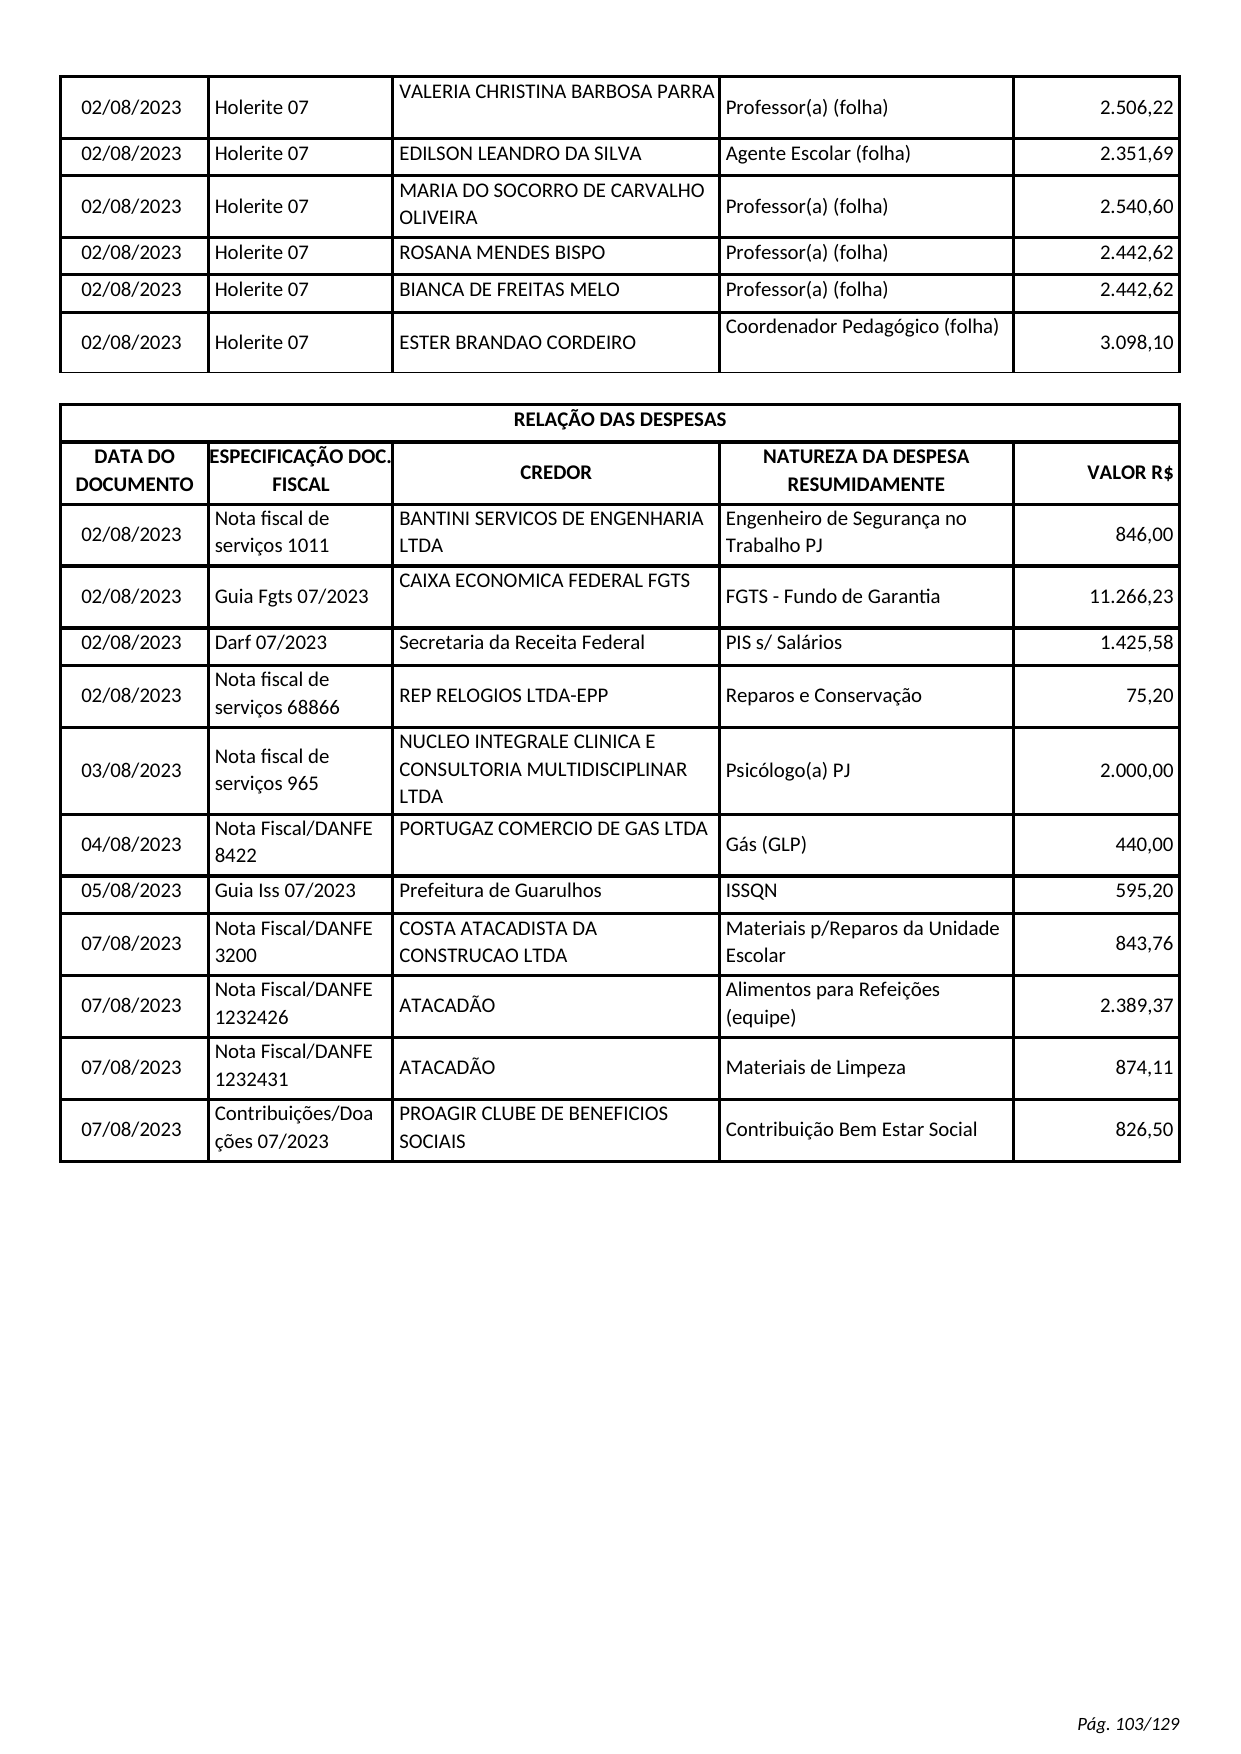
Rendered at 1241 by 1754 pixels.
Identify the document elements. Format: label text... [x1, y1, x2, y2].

table_cell Prefeitura de Guarulhos [394, 878, 718, 912]
table_cell Nota fiscal de serviços 965 [210, 729, 391, 812]
table_cell Guia Fgts 07/2023 [210, 568, 391, 626]
table_cell Holerite 07 [210, 177, 391, 236]
table_cell 02/08/2023 [62, 667, 207, 726]
table_cell Secretaria da Receita Federal [394, 630, 718, 663]
table_cell Holerite 07 [210, 239, 391, 273]
table_cell 02/08/2023 [62, 630, 207, 663]
table_cell Holerite 07 [210, 314, 391, 372]
table_cell MARIA DO SOCORRO DE CARVALHO OLIVEIRA [394, 177, 718, 236]
table_cell EDILSON LEANDRO DA SILVA [394, 140, 718, 174]
table_cell COSTA ATACADISTA DA CONSTRUCAO LTDA [394, 915, 718, 973]
table_cell PROAGIR CLUBE DE BENEFICIOS SOCIAIS [394, 1101, 718, 1159]
table_cell Holerite 07 [210, 276, 391, 311]
table_cell 826,50 [1015, 1101, 1178, 1159]
table_cell ATACADÃO [394, 1039, 718, 1097]
table_cell 02/08/2023 [62, 140, 207, 174]
table_cell 07/08/2023 [62, 915, 207, 973]
table_cell 03/08/2023 [62, 729, 207, 812]
table_cell 02/08/2023 [62, 276, 207, 311]
table_cell Materiais de Limpeza [721, 1039, 1012, 1097]
table_cell 2.351,69 [1015, 140, 1178, 174]
table_cell ESTER BRANDAO CORDEIRO [394, 314, 718, 372]
table_cell Contribuição Bem Estar Social [721, 1101, 1012, 1159]
table_cell 843,76 [1015, 915, 1178, 973]
table_header RELAÇÃO DAS DESPESAS [62, 406, 1178, 440]
table_cell Nota Fiscal/DANFE 3200 [210, 915, 391, 973]
table_cell 11.266,23 [1015, 568, 1178, 626]
table_cell VALERIA CHRISTINA BARBOSA PARRA [394, 78, 718, 137]
table_cell 2.000,00 [1015, 729, 1178, 812]
table_cell Darf 07/2023 [210, 630, 391, 663]
table_cell BANTINI SERVICOS DE ENGENHARIA LTDA [394, 506, 718, 564]
table_cell 02/08/2023 [62, 78, 207, 137]
table_cell 2.442,62 [1015, 239, 1178, 273]
table_cell PIS s/ Salários [721, 630, 1012, 663]
table_cell Coordenador Pedagógico (folha) [721, 314, 1012, 372]
table_cell FGTS - Fundo de Garantia [721, 568, 1012, 626]
table_cell CAIXA ECONOMICA FEDERAL FGTS [394, 568, 718, 626]
table_cell 846,00 [1015, 506, 1178, 564]
table_cell 02/08/2023 [62, 177, 207, 236]
table_cell 595,20 [1015, 878, 1178, 912]
table_cell Nota fiscal de serviços 1011 [210, 506, 391, 564]
table_cell Gás (GLP) [721, 816, 1012, 874]
table_cell 2.506,22 [1015, 78, 1178, 137]
table_cell CREDOR [394, 444, 718, 502]
table_cell 2.442,62 [1015, 276, 1178, 311]
table_cell NUCLEO INTEGRALE CLINICA E CONSULTORIA MULTIDISCIPLINAR LTDA [394, 729, 718, 812]
table_cell ISSQN [721, 878, 1012, 912]
table_cell ROSANA MENDES BISPO [394, 239, 718, 273]
table_cell 02/08/2023 [62, 314, 207, 372]
table_cell 04/08/2023 [62, 816, 207, 874]
table_cell Materiais p/Reparos da Unidade Escolar [721, 915, 1012, 973]
table_cell DATA DO DOCUMENTO [62, 444, 207, 502]
table_cell Professor(a) (folha) [721, 276, 1012, 311]
table_cell 07/08/2023 [62, 977, 207, 1036]
table_cell Agente Escolar (folha) [721, 140, 1012, 174]
table_cell Professor(a) (folha) [721, 78, 1012, 137]
table_cell 3.098,10 [1015, 314, 1178, 372]
table_cell BIANCA DE FREITAS MELO [394, 276, 718, 311]
table_cell 02/08/2023 [62, 239, 207, 273]
table_cell Reparos e Conservação [721, 667, 1012, 726]
table_cell 874,11 [1015, 1039, 1178, 1097]
table_cell Psicólogo(a) PJ [721, 729, 1012, 812]
table_cell 05/08/2023 [62, 878, 207, 912]
table_cell PORTUGAZ COMERCIO DE GAS LTDA [394, 816, 718, 874]
table_cell 02/08/2023 [62, 506, 207, 564]
table_cell 07/08/2023 [62, 1039, 207, 1097]
table_cell 75,20 [1015, 667, 1178, 726]
table_cell Contribuições/Doa ções 07/2023 [210, 1101, 391, 1159]
table_cell Guia Iss 07/2023 [210, 878, 391, 912]
table_cell Holerite 07 [210, 78, 391, 137]
table_cell 2.389,37 [1015, 977, 1178, 1036]
table_cell Nota Fiscal/DANFE 8422 [210, 816, 391, 874]
table_cell 02/08/2023 [62, 568, 207, 626]
table_cell Professor(a) (folha) [721, 177, 1012, 236]
table_cell Nota Fiscal/DANFE 1232431 [210, 1039, 391, 1097]
table_cell Nota Fiscal/DANFE 1232426 [210, 977, 391, 1036]
table_cell 07/08/2023 [62, 1101, 207, 1159]
table_cell Nota fiscal de serviços 68866 [210, 667, 391, 726]
table_cell VALOR R$ [1015, 444, 1178, 502]
table_cell Professor(a) (folha) [721, 239, 1012, 273]
table_cell 1.425,58 [1015, 630, 1178, 663]
table_cell Engenheiro de Segurança no Trabalho PJ [721, 506, 1012, 564]
table_cell NATUREZA DA DESPESA RESUMIDAMENTE [721, 444, 1012, 502]
table_cell 2.540,60 [1015, 177, 1178, 236]
table_cell ESPECIFICAÇÃO DOC. FISCAL [210, 444, 391, 502]
table_cell Holerite 07 [210, 140, 391, 174]
table_cell 440,00 [1015, 816, 1178, 874]
table_cell REP RELOGIOS LTDA-EPP [394, 667, 718, 726]
table_cell Alimentos para Refeições (equipe) [721, 977, 1012, 1036]
table_cell ATACADÃO [394, 977, 718, 1036]
